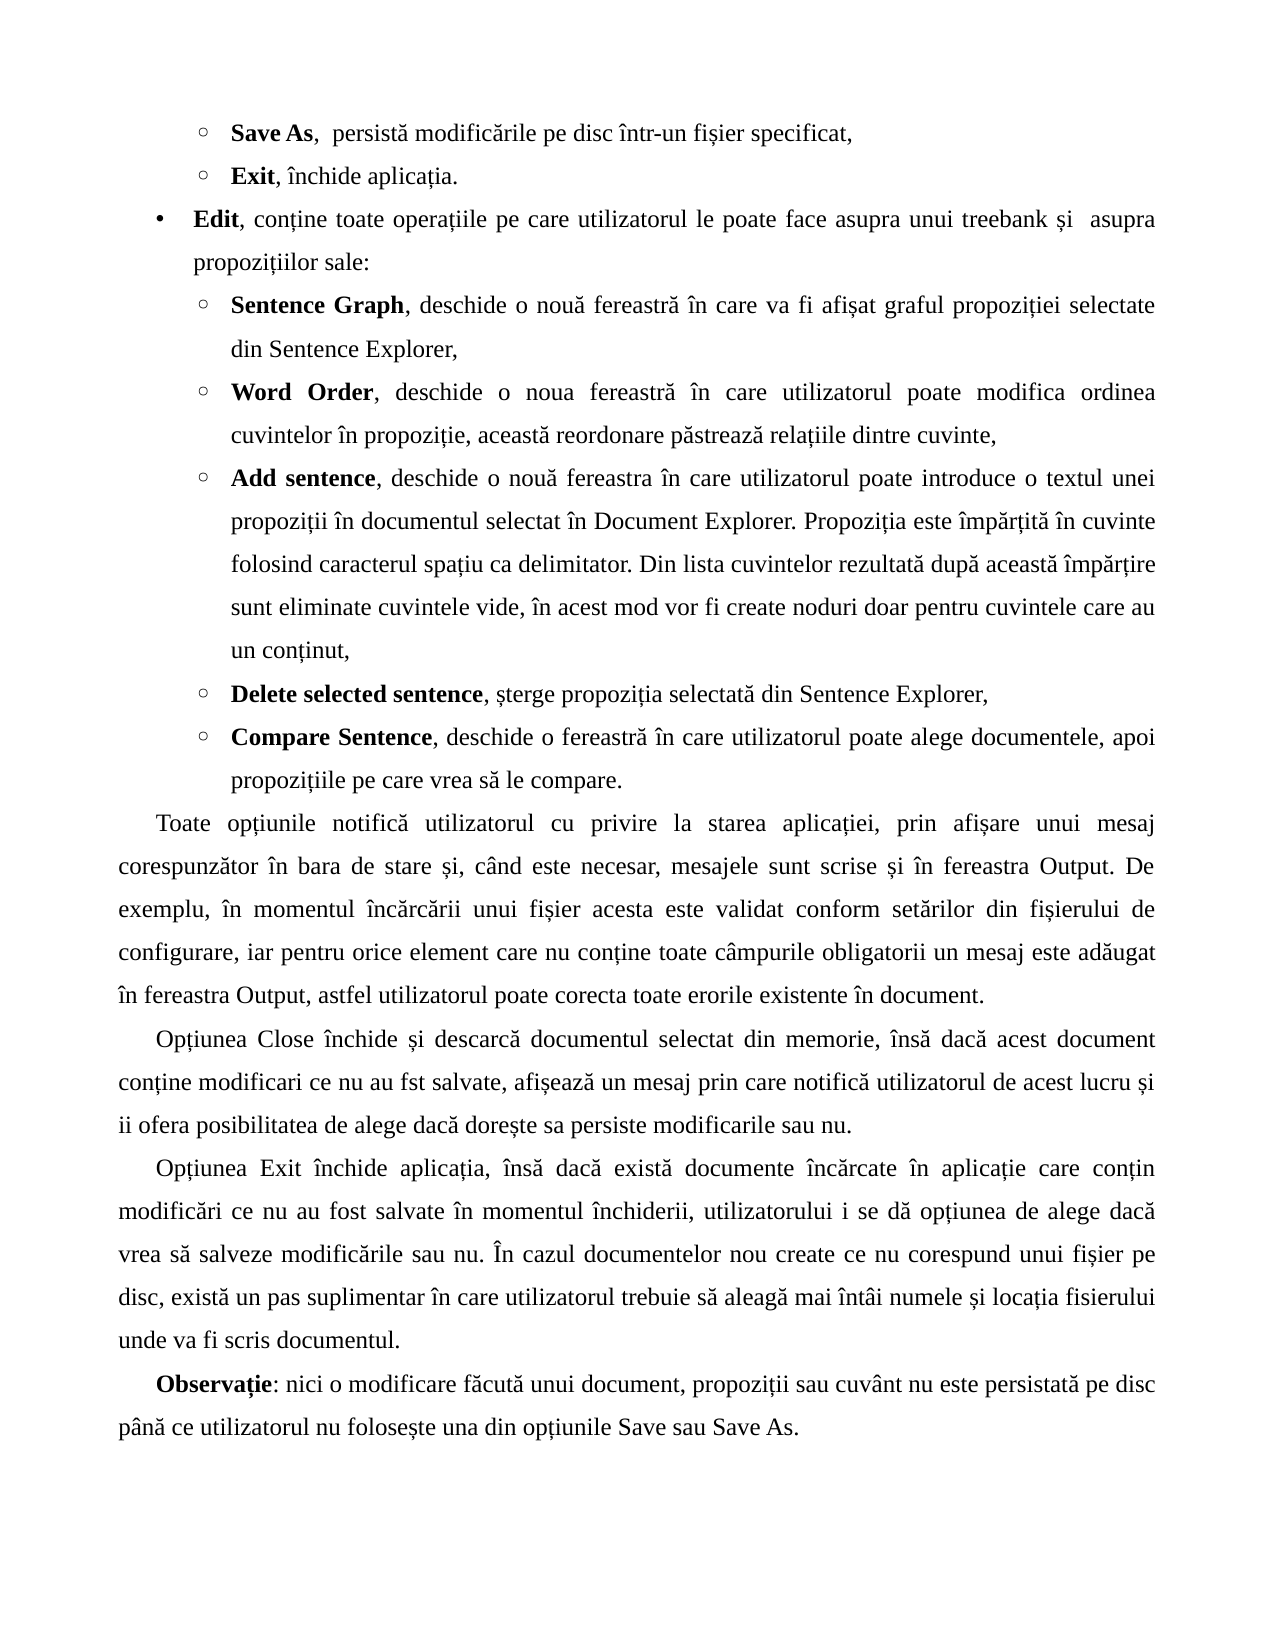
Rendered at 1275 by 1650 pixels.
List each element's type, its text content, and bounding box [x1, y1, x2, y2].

list Save As, persistă modificările pe disc într-un fișier specificat, [193, 118, 1157, 147]
text Opțiunea Close închide și descarcă documentul selectat din memorie, însă dacă acest document conține modificari ce nu au fst salvate, afișează un mesaj prin care notifică utilizatorul de acest lucru și ii ofera posibilitatea de alege dacă dorește sa persiste modificarile sau nu. [118, 1024, 1157, 1139]
list Edit, conține toate operațiile pe care utilizatorul le poate face asupra unui treebank și asupra propozițiilor sale: [156, 204, 1157, 276]
list Compare Sentence, deschide o fereastră în care utilizatorul poate alege documentele, apoi propozițiile pe care vrea să le compare. [193, 722, 1157, 794]
list Delete selected sentence, șterge propoziția selectată din Sentence Explorer, [193, 679, 1157, 707]
list Word Order, deschide o noua fereastră în care utilizatorul poate modifica ordinea cuvintelor în propoziție, această reordonare păstrează relațiile dintre cuvinte, [193, 377, 1157, 449]
list Add sentence, deschide o nouă fereastra în care utilizatorul poate introduce o textul unei propoziții în documentul selectat în Document Explorer. Propoziția este împărțită în cuvinte folosind caracterul spațiu ca delimitator. Din lista cuvintelor rezultată după această împărțire sunt eliminate cuvintele vide, în acest mod vor fi create noduri doar pentru cuvintele care au un conținut, [193, 463, 1157, 664]
list Sentence Graph, deschide o nouă fereastră în care va fi afișat graful propoziției selectate din Sentence Explorer, [193, 291, 1157, 362]
text Toate opțiunile notifică utilizatorul cu privire la starea aplicației, prin afișare unui mesaj corespunzător în bara de stare și, când este necesar, mesajele sunt scrise și în fereastra Output. De exemplu, în momentul încărcării unui fișier acesta este validat conform setărilor din fișierului de configurare, iar pentru orice element care nu conține toate câmpurile obligatorii un mesaj este adăugat în fereastra Output, astfel utilizatorul poate corecta toate erorile existente în document. [118, 808, 1157, 1009]
list Exit, închide aplicația. [193, 161, 1157, 190]
text Observație: nici o modificare făcută unui document, propoziții sau cuvânt nu este persistată pe disc până ce utilizatorul nu folosește una din opțiunile Save sau Save As. [118, 1369, 1157, 1441]
text Opțiunea Exit închide aplicația, însă dacă există documente încărcate în aplicație care conțin modificări ce nu au fost salvate în momentul închiderii, utilizatorului i se dă opțiunea de alege dacă vrea să salveze modificările sau nu. În cazul documentelor nou create ce nu corespund unui fișier pe disc, există un pas suplimentar în care utilizatorul trebuie să aleagă mai întâi numele și locația fisierului unde va fi scris documentul. [118, 1153, 1157, 1354]
